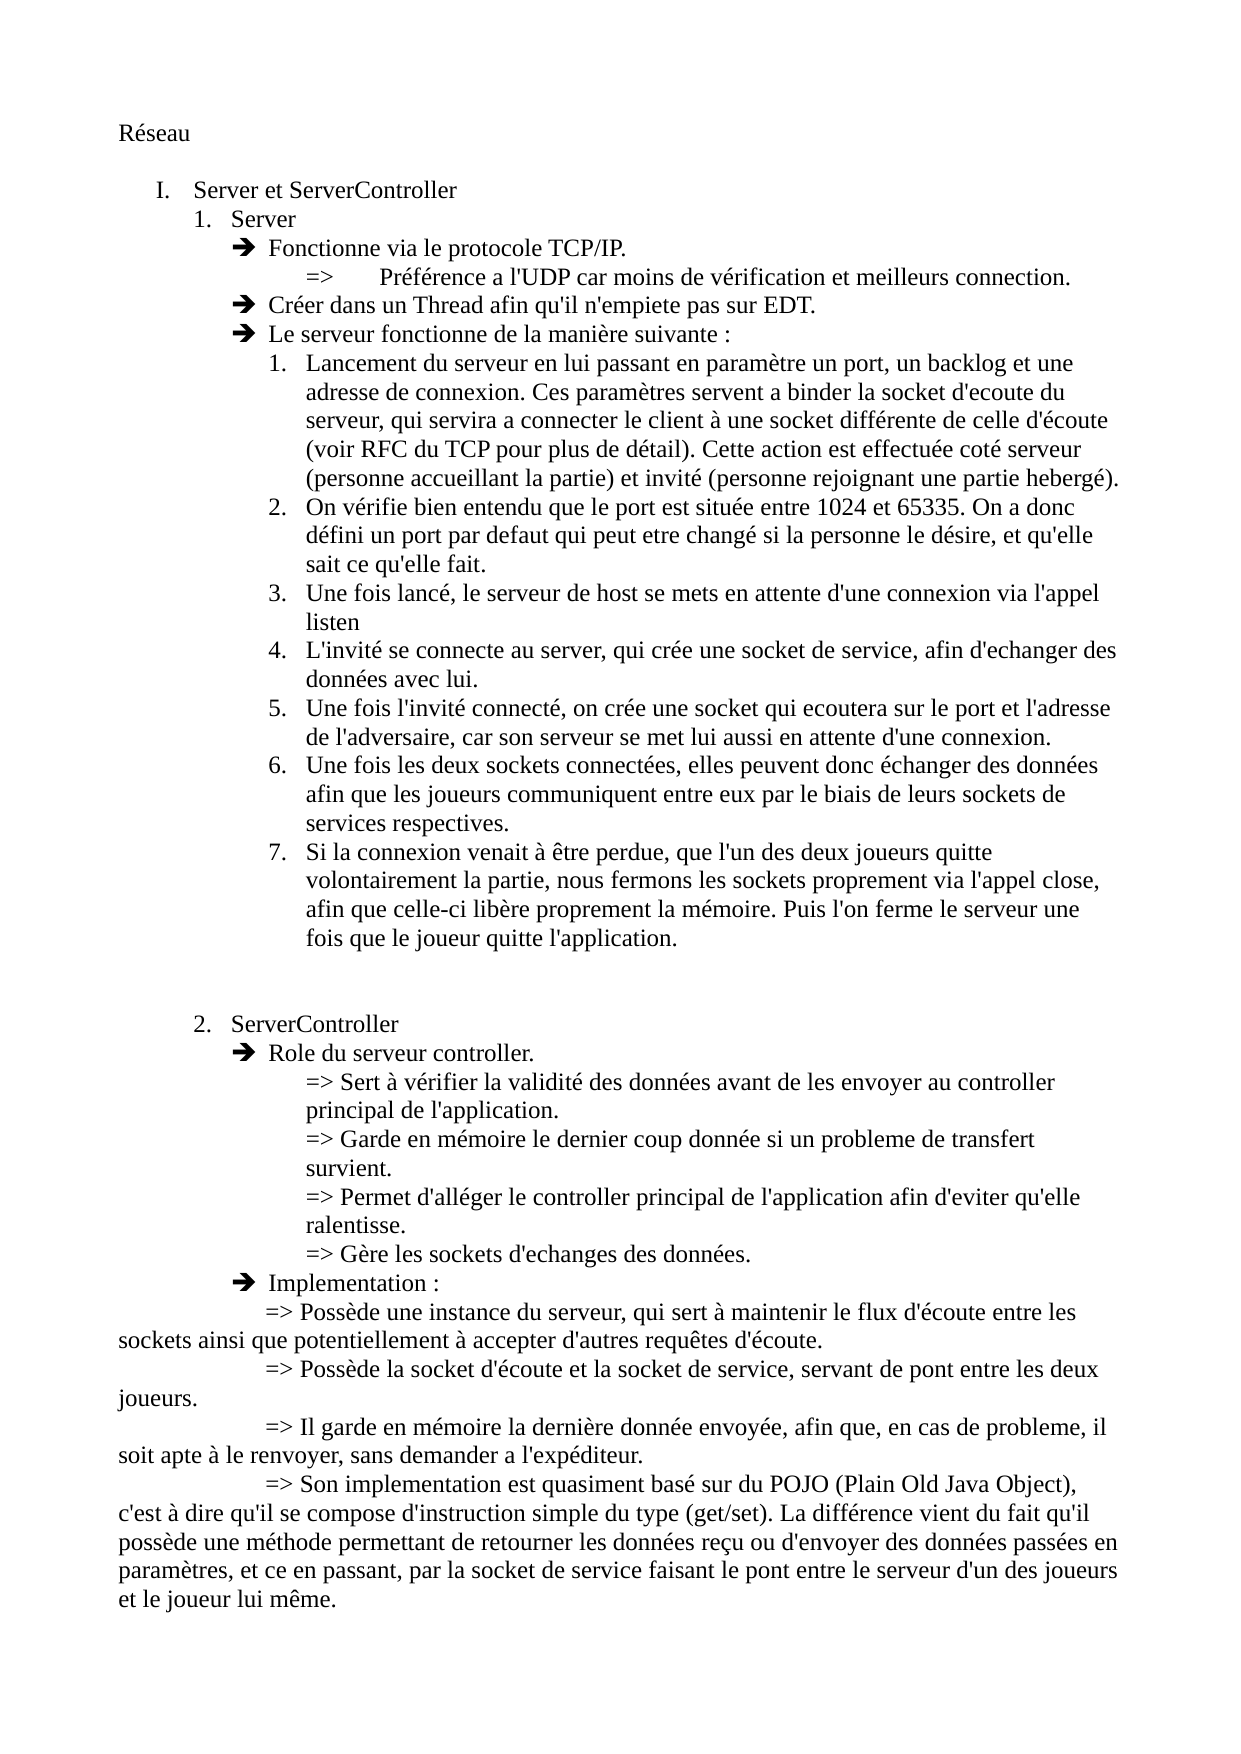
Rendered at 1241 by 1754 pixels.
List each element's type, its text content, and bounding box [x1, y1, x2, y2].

text => Son implementation est quasiment basé sur du POJO (Plain Old Java Object), c'est à dire qu'il se compose d'instruction simple du type (get/set). La différence vient du fait qu'il possède une méthode permettant de retourner les données reçu ou d'envoyer des données passées en paramètres, et ce en passant, par la socket de service faisant le pont entre le serveur d'un des joueurs et le joueur lui même. [118, 1469, 1122, 1613]
list => Préférence a l'UDP car moins de vérification et meilleurs connection. [268, 262, 1122, 291]
text => Possède une instance du serveur, qui sert à maintenir le flux d'écoute entre les sockets ainsi que potentiellement à accepter d'autres requêtes d'écoute. [118, 1297, 1122, 1354]
list Implementation : [231, 1268, 1122, 1297]
text => Il garde en mémoire la dernière donnée envoyée, afin que, en cas de probleme, il soit apte à le renvoyer, sans demander a l'expéditeur. [118, 1412, 1122, 1469]
list Une fois l'invité connecté, on crée une socket qui ecoutera sur le port et l'adresse de l'adversaire, car son serveur se met lui aussi en attente d'une connexion. [268, 693, 1122, 751]
list Créer dans un Thread afin qu'il n'empiete pas sur EDT. [231, 291, 1122, 319]
list Role du serveur controller. [231, 1038, 1122, 1067]
list On vérifie bien entendu que le port est située entre 1024 et 65335. On a donc défini un port par defaut qui peut etre changé si la personne le désire, et qu'elle sait ce qu'elle fait. [268, 492, 1122, 578]
list Une fois les deux sockets connectées, elles peuvent donc échanger des données afin que les joueurs communiquent entre eux par le biais de leurs sockets de services respectives. [268, 751, 1122, 837]
text => Possède la socket d'écoute et la socket de service, servant de pont entre les deux joueurs. [118, 1354, 1122, 1412]
list Server [193, 204, 1122, 233]
list => Gère les sockets d'echanges des données. [268, 1239, 1122, 1268]
list => Permet d'alléger le controller principal de l'application afin d'eviter qu'elle ralentisse. [268, 1182, 1122, 1239]
list Server et ServerController [156, 176, 1122, 204]
list L'invité se connecte au server, qui crée une socket de service, afin d'echanger des données avec lui. [268, 636, 1122, 693]
list Fonctionne via le protocole TCP/IP. [231, 233, 1122, 262]
list => Garde en mémoire le dernier coup donnée si un probleme de transfert survient. [268, 1124, 1122, 1182]
list Si la connexion venait à être perdue, que l'un des deux joueurs quitte volontairement la partie, nous fermons les sockets proprement via l'appel close, afin que celle-ci libère proprement la mémoire. Puis l'on ferme le serveur une fois que le joueur quitte l'application. [268, 837, 1122, 952]
list Le serveur fonctionne de la manière suivante : [231, 319, 1122, 348]
list => Sert à vérifier la validité des données avant de les envoyer au controller principal de l'application. [268, 1067, 1122, 1124]
text Réseau [118, 118, 1122, 147]
list Une fois lancé, le serveur de host se mets en attente d'une connexion via l'appel listen [268, 578, 1122, 636]
list ServerController [193, 1009, 1122, 1038]
list Lancement du serveur en lui passant en paramètre un port, un backlog et une adresse de connexion. Ces paramètres servent a binder la socket d'ecoute du serveur, qui servira a connecter le client à une socket différente de celle d'écoute (voir RFC du TCP pour plus de détail). Cette action est effectuée coté serveur (personne accueillant la partie) et invité (personne rejoignant une partie hebergé). [268, 348, 1122, 492]
